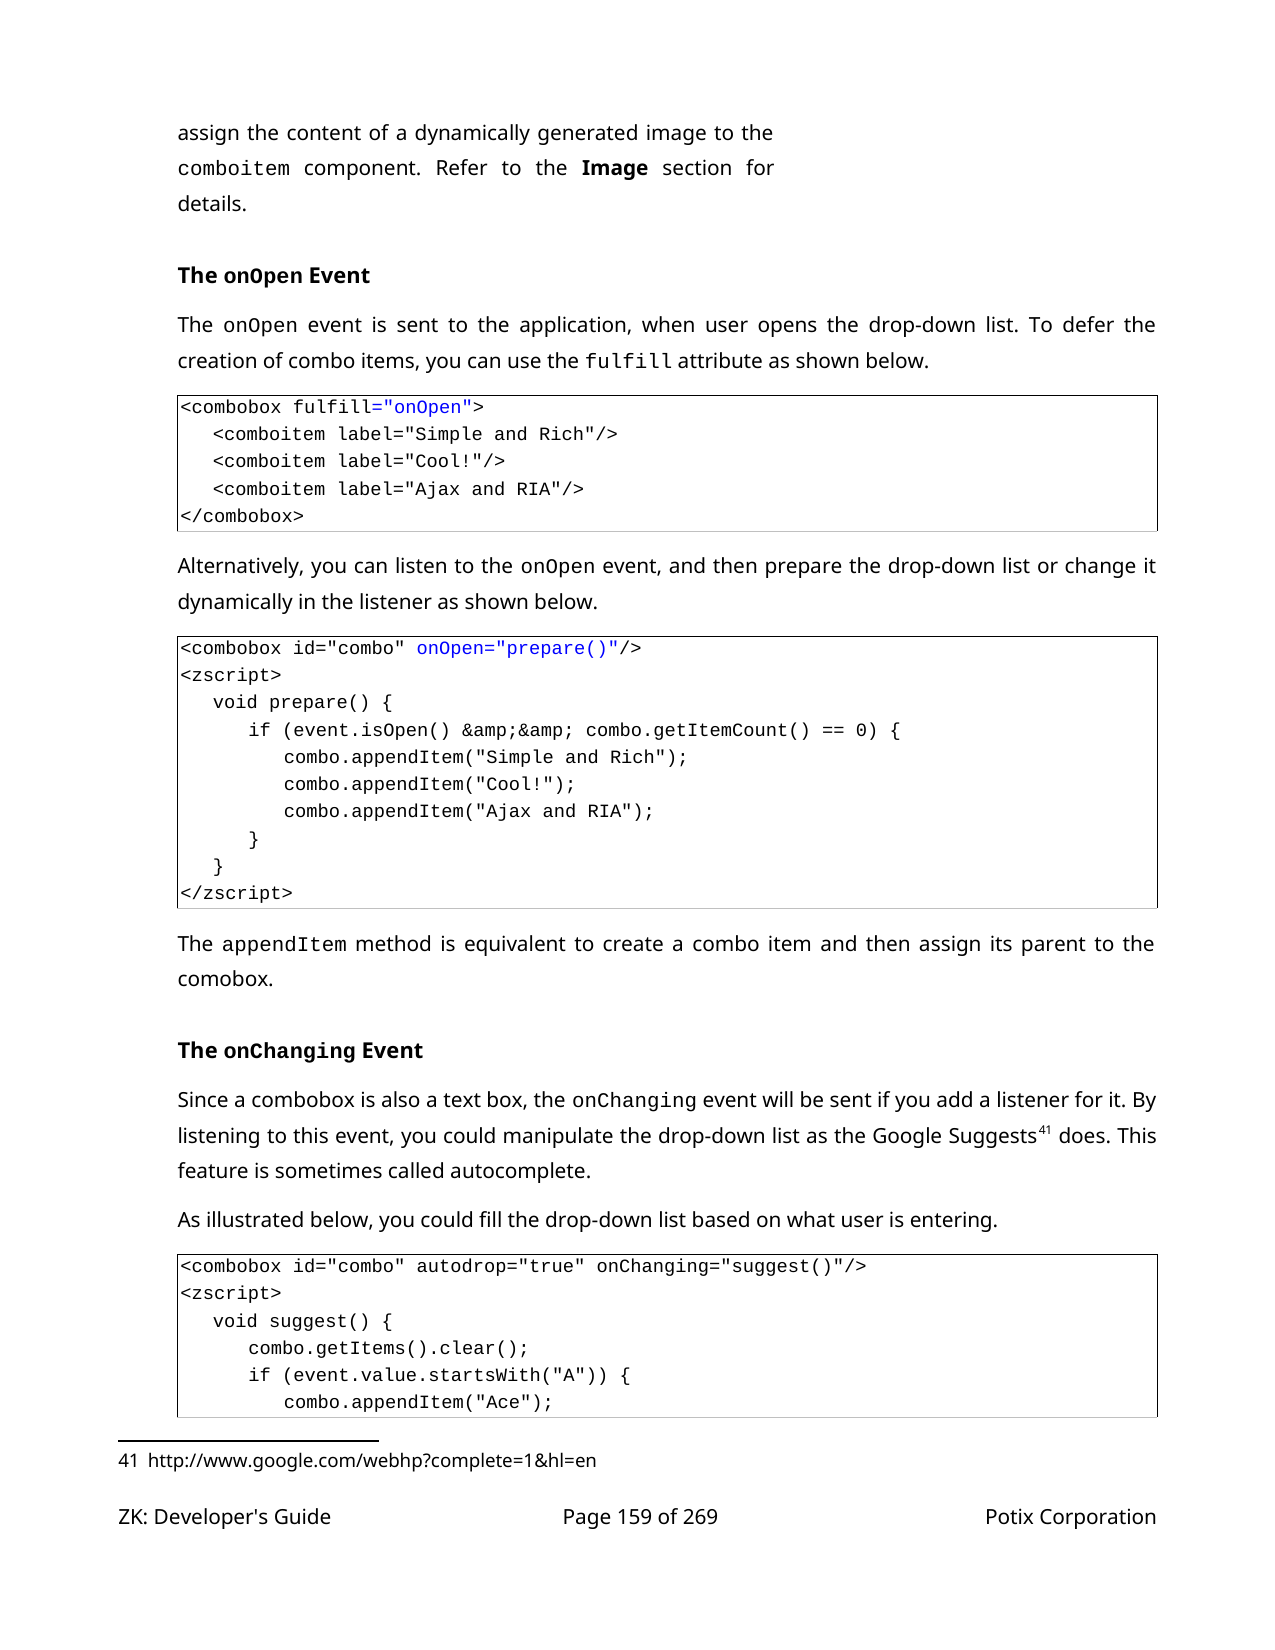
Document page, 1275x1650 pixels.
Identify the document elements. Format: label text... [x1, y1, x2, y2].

text if (event.isOpen() &amp;&amp; combo.getItemCount() == 0) { [178, 718, 1157, 742]
text <comboitem label="Ajax and RIA"/> [178, 477, 1157, 501]
text combo.appendItem("Ace"); [178, 1390, 1157, 1417]
text combo.appendItem("Cool!"); [178, 772, 1157, 796]
subtitle The onChanging Event [177, 1035, 1157, 1065]
text <comboitem label="Simple and Rich"/> [178, 422, 1157, 446]
text <combobox id="combo" autodrop="true" onChanging="suggest()"/> [178, 1255, 1157, 1278]
text The appendItem method is equivalent to create a combo item and then assign its parent to the comobox. [177, 929, 1157, 992]
text void suggest() { [178, 1308, 1157, 1333]
text if (event.value.startsWith("A")) { [178, 1363, 1157, 1387]
text <combobox fulfill="onOpen"> [178, 396, 1157, 419]
text <zscript> [178, 1281, 1157, 1306]
text http://www.google.com/webhp?complete=1&hl=en [118, 1447, 1157, 1473]
text assign the content of a dynamically generated image to the comboitem component. Refer to the Image section for details. [177, 118, 1157, 217]
text <zscript> [178, 663, 1157, 687]
text Since a combobox is also a text box, the onChanging event will be sent if you add a listener for it. By listening to this event, you could manipulate the drop-down list as the Google Suggests does. This feature is sometimes called autocomplete. [177, 1086, 1157, 1184]
text Alternatively, you can listen to the onOpen event, and then prepare the drop-down list or change it dynamically in the listener as shown below. [177, 552, 1157, 615]
text combo.getItems().clear(); [178, 1336, 1157, 1360]
text <comboitem label="Cool!"/> [178, 449, 1157, 474]
text </combobox> [178, 504, 1157, 531]
text combo.appendItem("Simple and Rich"); [178, 745, 1157, 769]
text } [178, 853, 1157, 878]
text void prepare() { [178, 690, 1157, 715]
subtitle The onOpen Event [177, 259, 1157, 290]
text </zscript> [178, 881, 1157, 908]
text The onOpen event is sent to the application, when user opens the drop-down list. To defer the creation of combo items, you can use the fulfill attribute as shown below. [177, 310, 1157, 374]
text <combobox id="combo" onOpen="prepare()"/> [178, 637, 1157, 660]
text combo.appendItem("Ajax and RIA"); [178, 799, 1157, 823]
text } [178, 826, 1157, 851]
text As illustrated below, you could fill the drop-down list based on what user is entering. [177, 1205, 1157, 1233]
